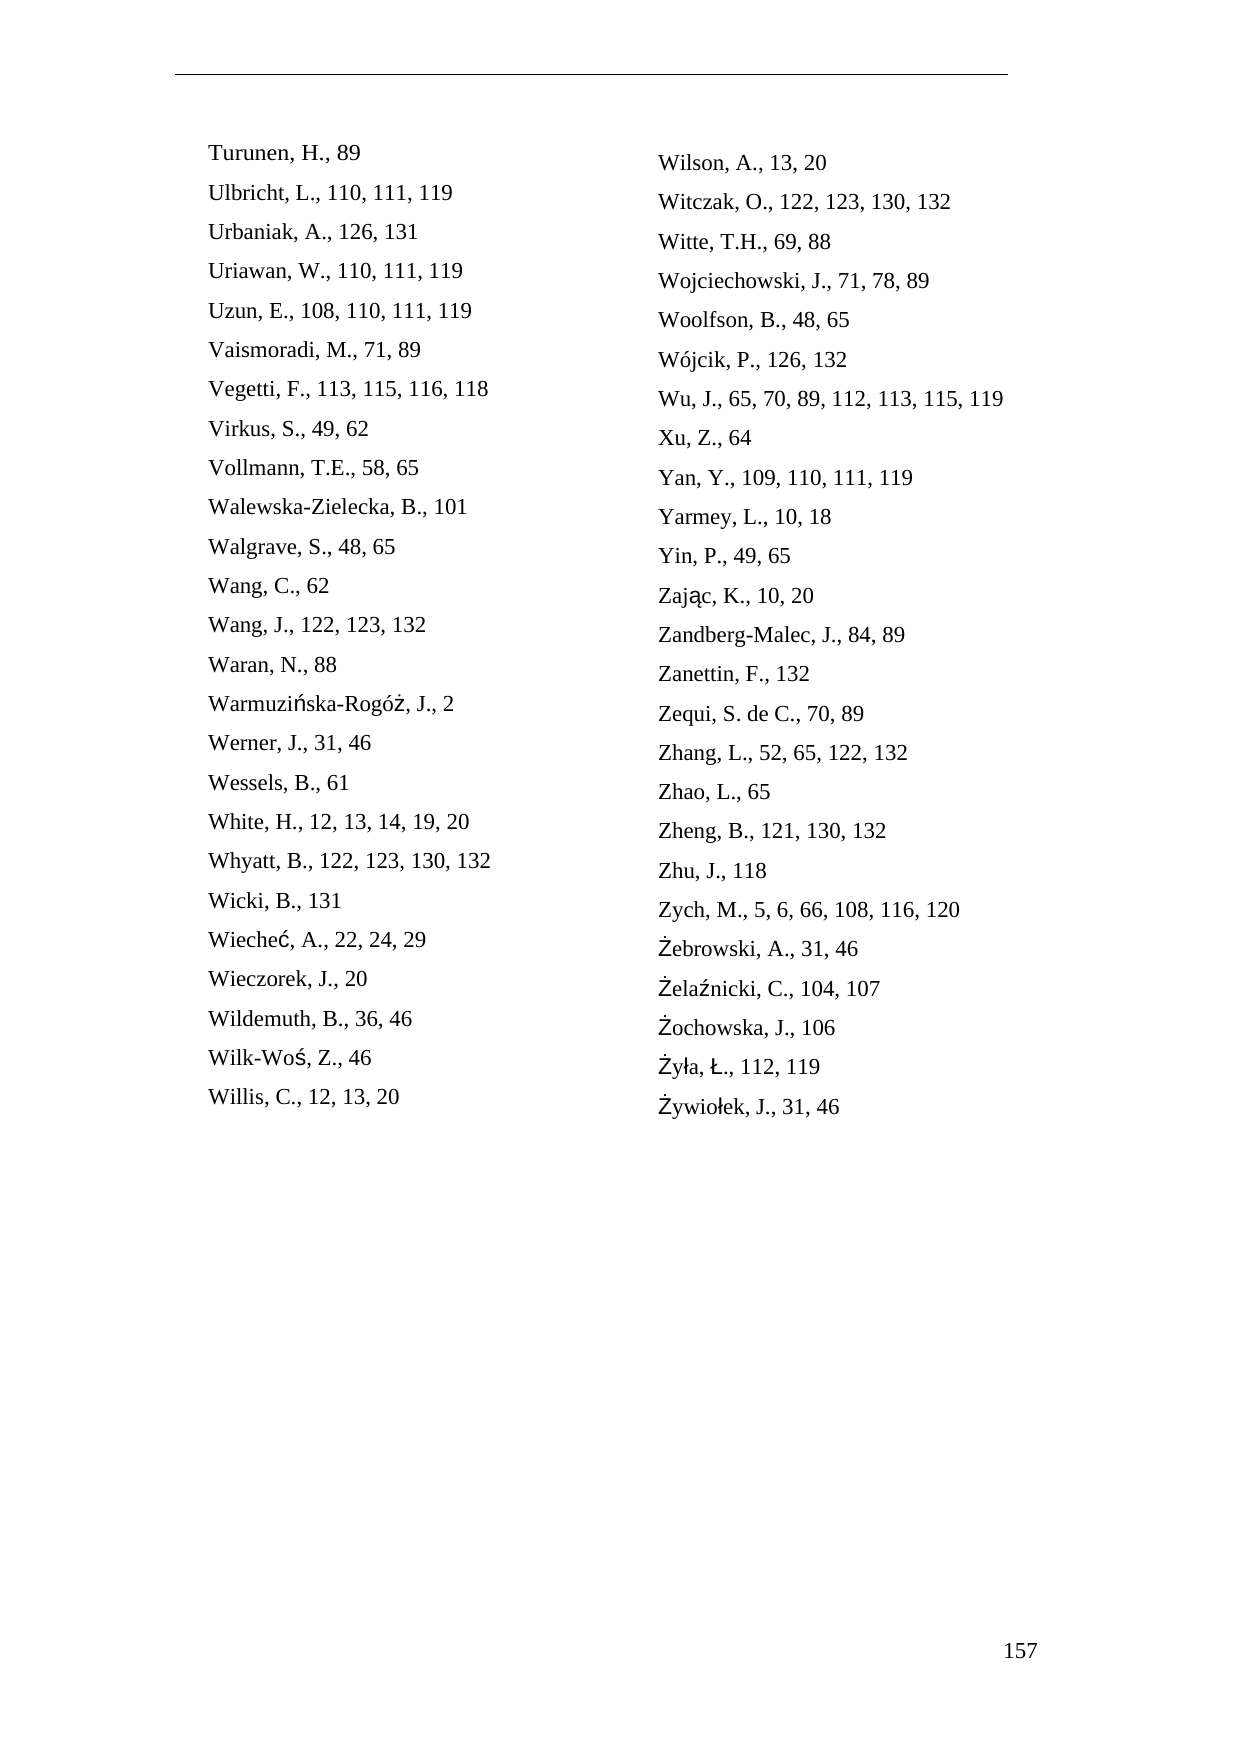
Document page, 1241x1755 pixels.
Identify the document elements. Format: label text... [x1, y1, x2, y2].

text Żywiołek, J., 31, 46 [658, 1093, 1241, 1119]
text Uriawan, W., 110, 111, 119 [208, 257, 495, 283]
text Uzun, E., 108, 110, 111, 119 [208, 297, 495, 323]
text Wilson, A., 13, 20 [658, 149, 1241, 175]
text Warmuzińska-Rogóż, J., 2 [208, 690, 495, 717]
text Zheng, B., 121, 130, 132 [658, 817, 1241, 844]
text Yarmey, L., 10, 18 [658, 503, 1241, 529]
text Yan, Y., 109, 110, 111, 119 [658, 464, 1241, 490]
text Zhao, L., 65 [658, 778, 1241, 805]
text Zhang, L., 52, 65, 122, 132 [658, 739, 1241, 765]
text Zanettin, F., 132 [658, 660, 1241, 687]
text Żelaźnicki, C., 104, 107 [658, 975, 1241, 1001]
text Wicki, B., 131 [208, 887, 495, 913]
text Turunen, H., 89 [208, 139, 495, 166]
text Wang, J., 122, 123, 132 [208, 611, 495, 637]
text Zhu, J., 118 [658, 857, 1241, 883]
text Walgrave, S., 48, 65 [208, 533, 495, 559]
text Ulbricht, L., 110, 111, 119 [208, 179, 495, 205]
text Wilk-Woś, Z., 46 [208, 1044, 495, 1070]
text Virkus, S., 49, 62 [208, 415, 495, 441]
text White, H., 12, 13, 14, 19, 20 [208, 808, 495, 834]
text Woolfson, B., 48, 65 [658, 306, 1241, 333]
text Waran, N., 88 [208, 651, 495, 677]
text Willis, C., 12, 13, 20 [208, 1083, 495, 1109]
text Wildemuth, B., 36, 46 [208, 1005, 495, 1031]
text Zając, K., 10, 20 [658, 582, 1241, 608]
text Walewska-Zielecka, B., 101 [208, 493, 495, 519]
text Whyatt, B., 122, 123, 130, 132 [208, 847, 495, 873]
text Yin, P., 49, 65 [658, 542, 1241, 569]
text Vollmann, T.E., 58, 65 [208, 454, 495, 481]
text Wójcik, P., 126, 132 [658, 346, 1241, 372]
text Wessels, B., 61 [208, 769, 495, 795]
text Zandberg-Malec, J., 84, 89 [658, 621, 1241, 647]
text Wojciechowski, J., 71, 78, 89 [658, 267, 1241, 293]
text Zequi, S. de C., 70, 89 [658, 700, 1241, 726]
text Vegetti, F., 113, 115, 116, 118 [208, 375, 495, 402]
text Vaismoradi, M., 71, 89 [208, 336, 495, 362]
text Zych, M., 5, 6, 66, 108, 116, 120 [658, 896, 1241, 923]
text Wieczorek, J., 20 [208, 965, 495, 992]
text Żyła, Ł., 112, 119 [658, 1053, 1241, 1080]
text Urbaniak, A., 126, 131 [208, 218, 495, 244]
text Witte, T.H., 69, 88 [658, 228, 1241, 254]
text Wang, C., 62 [208, 572, 495, 598]
text Żebrowski, A., 31, 46 [658, 935, 1241, 962]
text Xu, Z., 64 [658, 424, 1241, 451]
text Werner, J., 31, 46 [208, 729, 495, 756]
text Witczak, O., 122, 123, 130, 132 [658, 188, 1241, 215]
text Wu, J., 65, 70, 89, 112, 113, 115, 119 [658, 385, 1241, 411]
text Żochowska, J., 106 [658, 1014, 1241, 1041]
text Wiecheć, A., 22, 24, 29 [208, 926, 495, 952]
